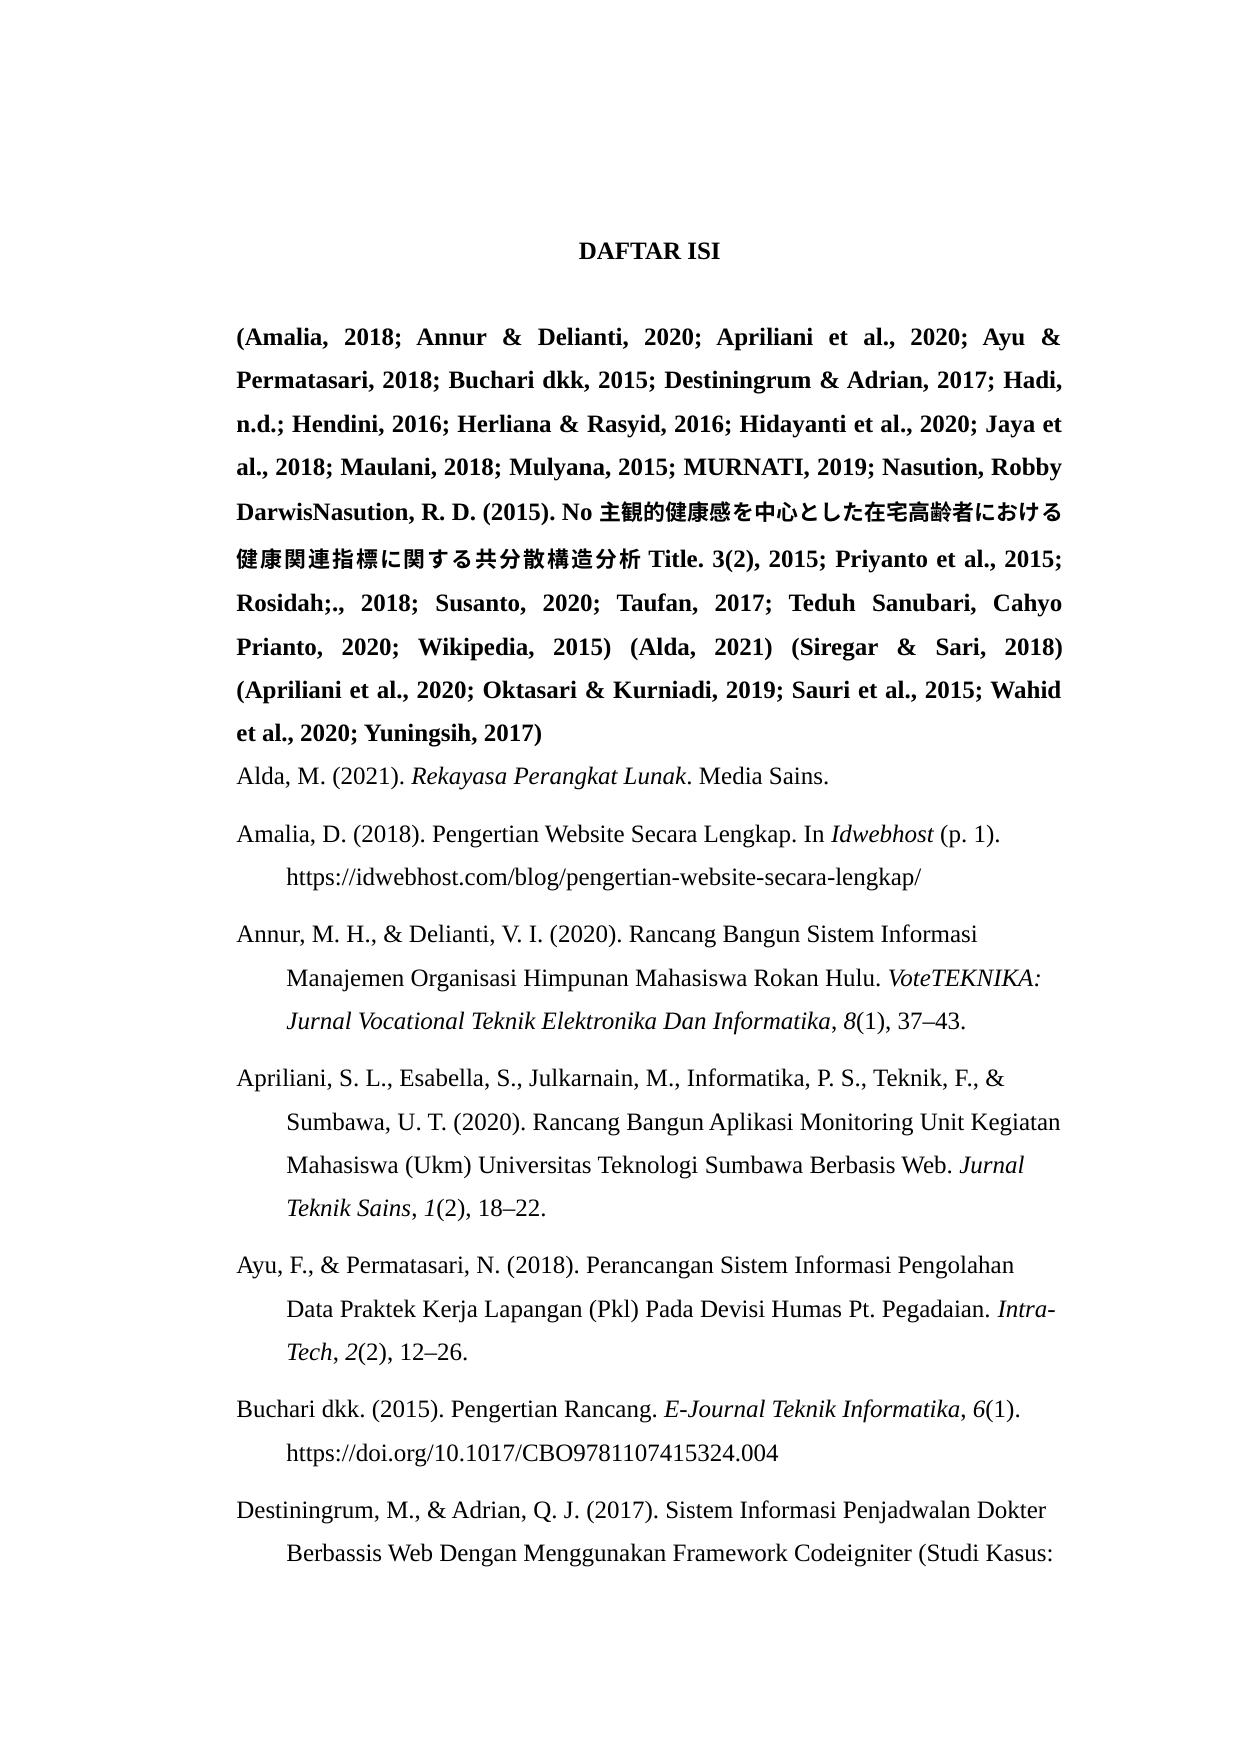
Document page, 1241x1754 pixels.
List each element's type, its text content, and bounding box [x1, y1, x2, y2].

text (Amalia, 2018; Annur & Delianti, 2020; Apriliani et al., 2020; Ayu & Permatasari, 2018; Buchari dkk, 2015; Destiningrum & Adrian, 2017; Hadi, n.d.; Hendini, 2016; Herliana & Rasyid, 2016; Hidayanti et al., 2020; Jaya et al., 2018; Maulani, 2018; Mulyana, 2015; MURNATI, 2019; Nasution, Robby DarwisNasution, R. D. (2015). No 主観的健康感を中心とした在宅高齢者における 健康関連指標に関する共分散構造分析Title. 3(2), 2015; Priyanto et al., 2015; Rosidah;., 2018; Susanto, 2020; Taufan, 2017; Teduh Sanubari, Cahyo Prianto, 2020; Wikipedia, 2015)⁠ (Alda, 2021) (Siregar & Sari, 2018) (Apriliani et al., 2020; Oktasari & Kurniadi, 2019; Sauri et al., 2015; Wahid et al., 2020; Yuningsih, 2017)⁠⁠⁠ [236, 322, 1063, 747]
text Alda, M. (2021). Rekayasa Perangkat Lunak. Media Sains. [236, 761, 1063, 790]
text Buchari dkk. (2015). Pengertian Rancang. E-Journal Teknik Informatika, 6(1). https://doi.org/10.1017/CBO9781107415324.004 [236, 1394, 1063, 1466]
text DAFTAR ISI [236, 236, 1063, 265]
text Destiningrum, M., & Adrian, Q. J. (2017). Sistem Informasi Penjadwalan Dokter Berbassis Web Dengan Menggunakan Framework Codeigniter (Studi Kasus: [236, 1495, 1063, 1567]
text Annur, M. H., & Delianti, V. I. (2020). Rancang Bangun Sistem Informasi Manajemen Organisasi Himpunan Mahasiswa Rokan Hulu. VoteTEKNIKA: Jurnal Vocational Teknik Elektronika Dan Informatika, 8(1), 37–43. [236, 919, 1063, 1034]
text Ayu, F., & Permatasari, N. (2018). Perancangan Sistem Informasi Pengolahan Data Praktek Kerja Lapangan (Pkl) Pada Devisi Humas Pt. Pegadaian. Intra-Tech, 2(2), 12–26. [236, 1251, 1063, 1366]
text Apriliani, S. L., Esabella, S., Julkarnain, M., Informatika, P. S., Teknik, F., & Sumbawa, U. T. (2020). Rancang Bangun Aplikasi Monitoring Unit Kegiatan Mahasiswa (Ukm) Universitas Teknologi Sumbawa Berbasis Web. Jurnal Teknik Sains, 1(2), 18–22. [236, 1063, 1063, 1222]
text Amalia, D. (2018). Pengertian Website Secara Lengkap. In Idwebhost (p. 1). https://idwebhost.com/blog/pengertian-website-secara-lengkap/ [236, 819, 1063, 891]
